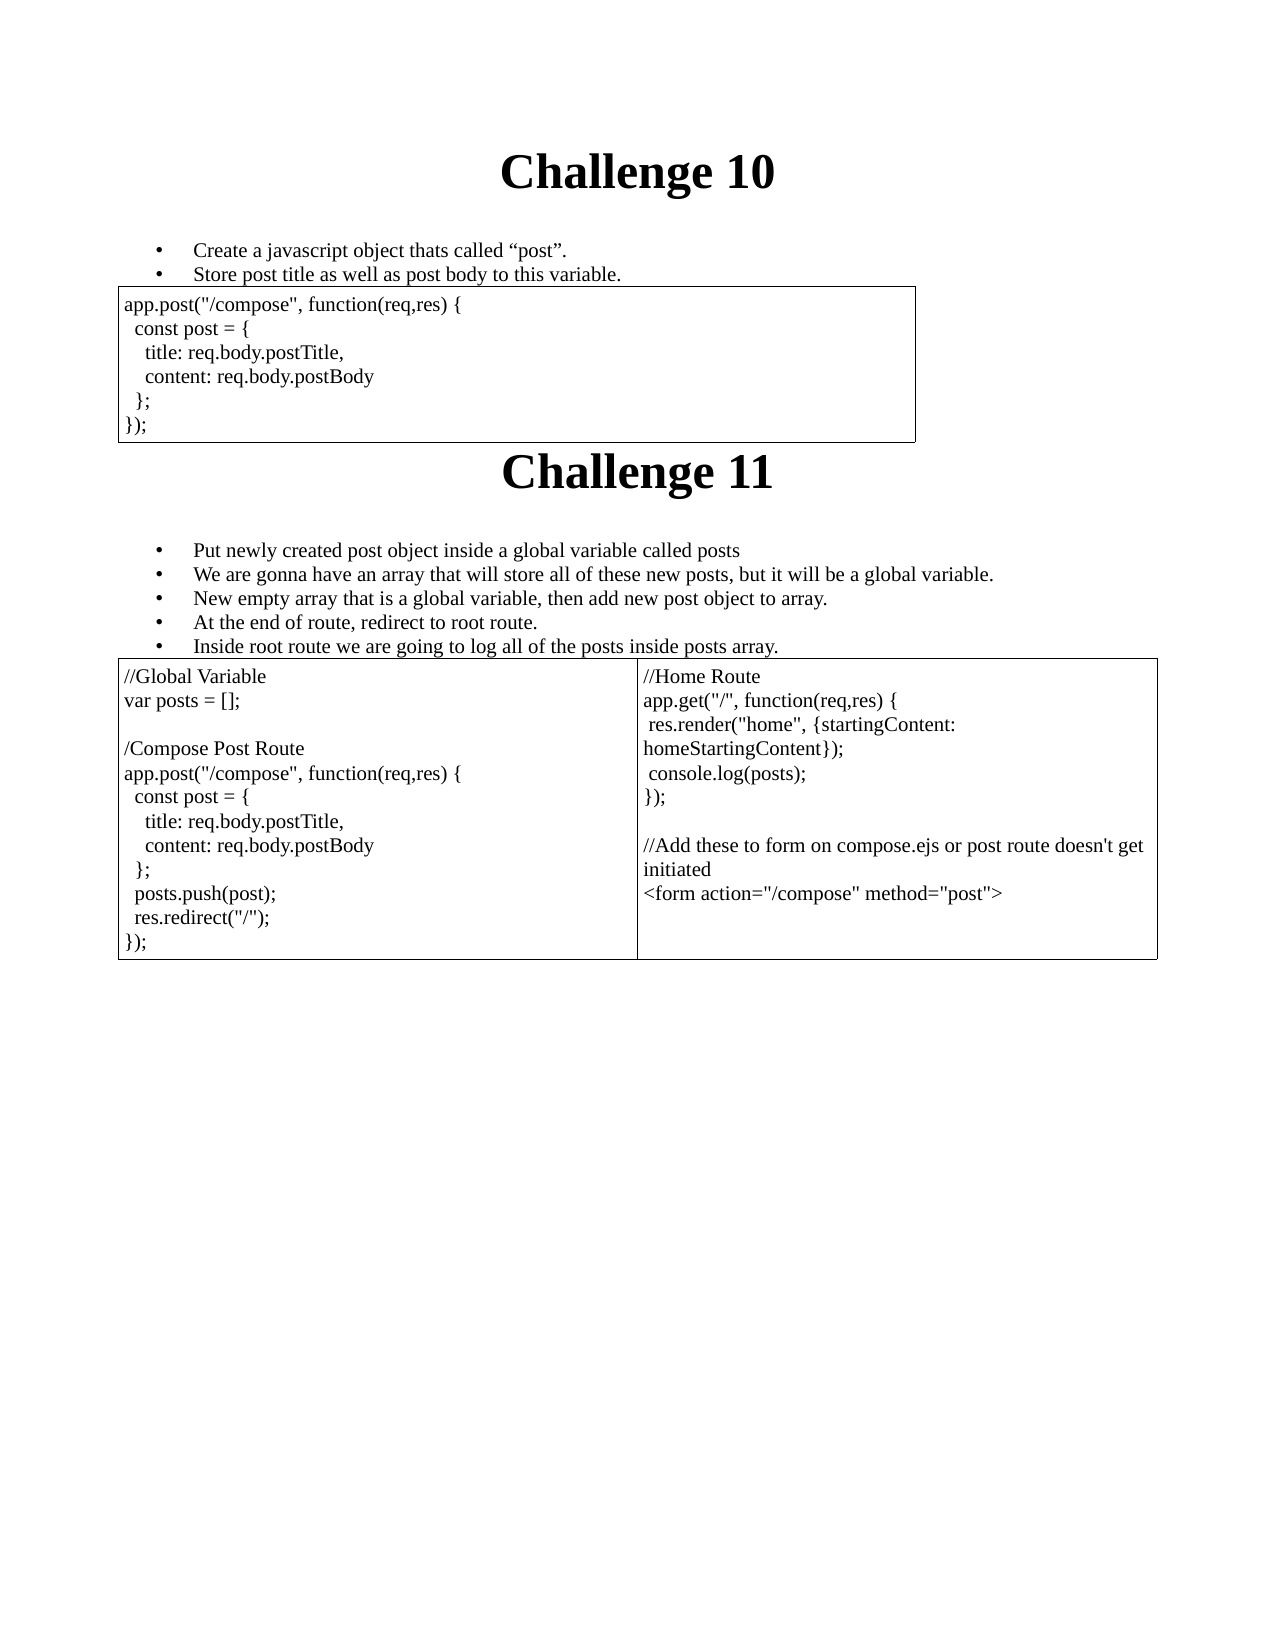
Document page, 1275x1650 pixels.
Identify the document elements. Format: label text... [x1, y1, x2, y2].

list Store post title as well as post body to this variable. [156, 262, 1157, 286]
table_header //Home Route app.get("/", function(req,res) { res.render("home", {startingContent: homeStartingContent}); console.log(posts); }); //Add these to form on compose.ejs or post route doesn't get initiated <form action="/compose" method="post"> [638, 659, 1157, 959]
table_header app.post("/compose", function(req,res) { const post = { title: req.body.postTitle, content: req.body.postBody }; }); [119, 287, 915, 442]
list We are gonna have an array that will store all of these new posts, but it will be a global variable. [156, 562, 1157, 586]
list Put newly created post object inside a global variable called posts [156, 538, 1157, 562]
text Challenge 11 [118, 442, 1157, 500]
text Challenge 10 [118, 142, 1157, 200]
table_header //Global Variable var posts = []; /Compose Post Route app.post("/compose", function(req,res) { const post = { title: req.body.postTitle, content: req.body.postBody }; posts.push(post); res.redirect("/"); }); [119, 659, 637, 959]
list Inside root route we are going to log all of the posts inside posts array. [156, 634, 1157, 658]
list New empty array that is a global variable, then add new post object to array. [156, 586, 1157, 610]
list Create a javascript object thats called “post”. [156, 238, 1157, 262]
list At the end of route, redirect to root route. [156, 610, 1157, 634]
